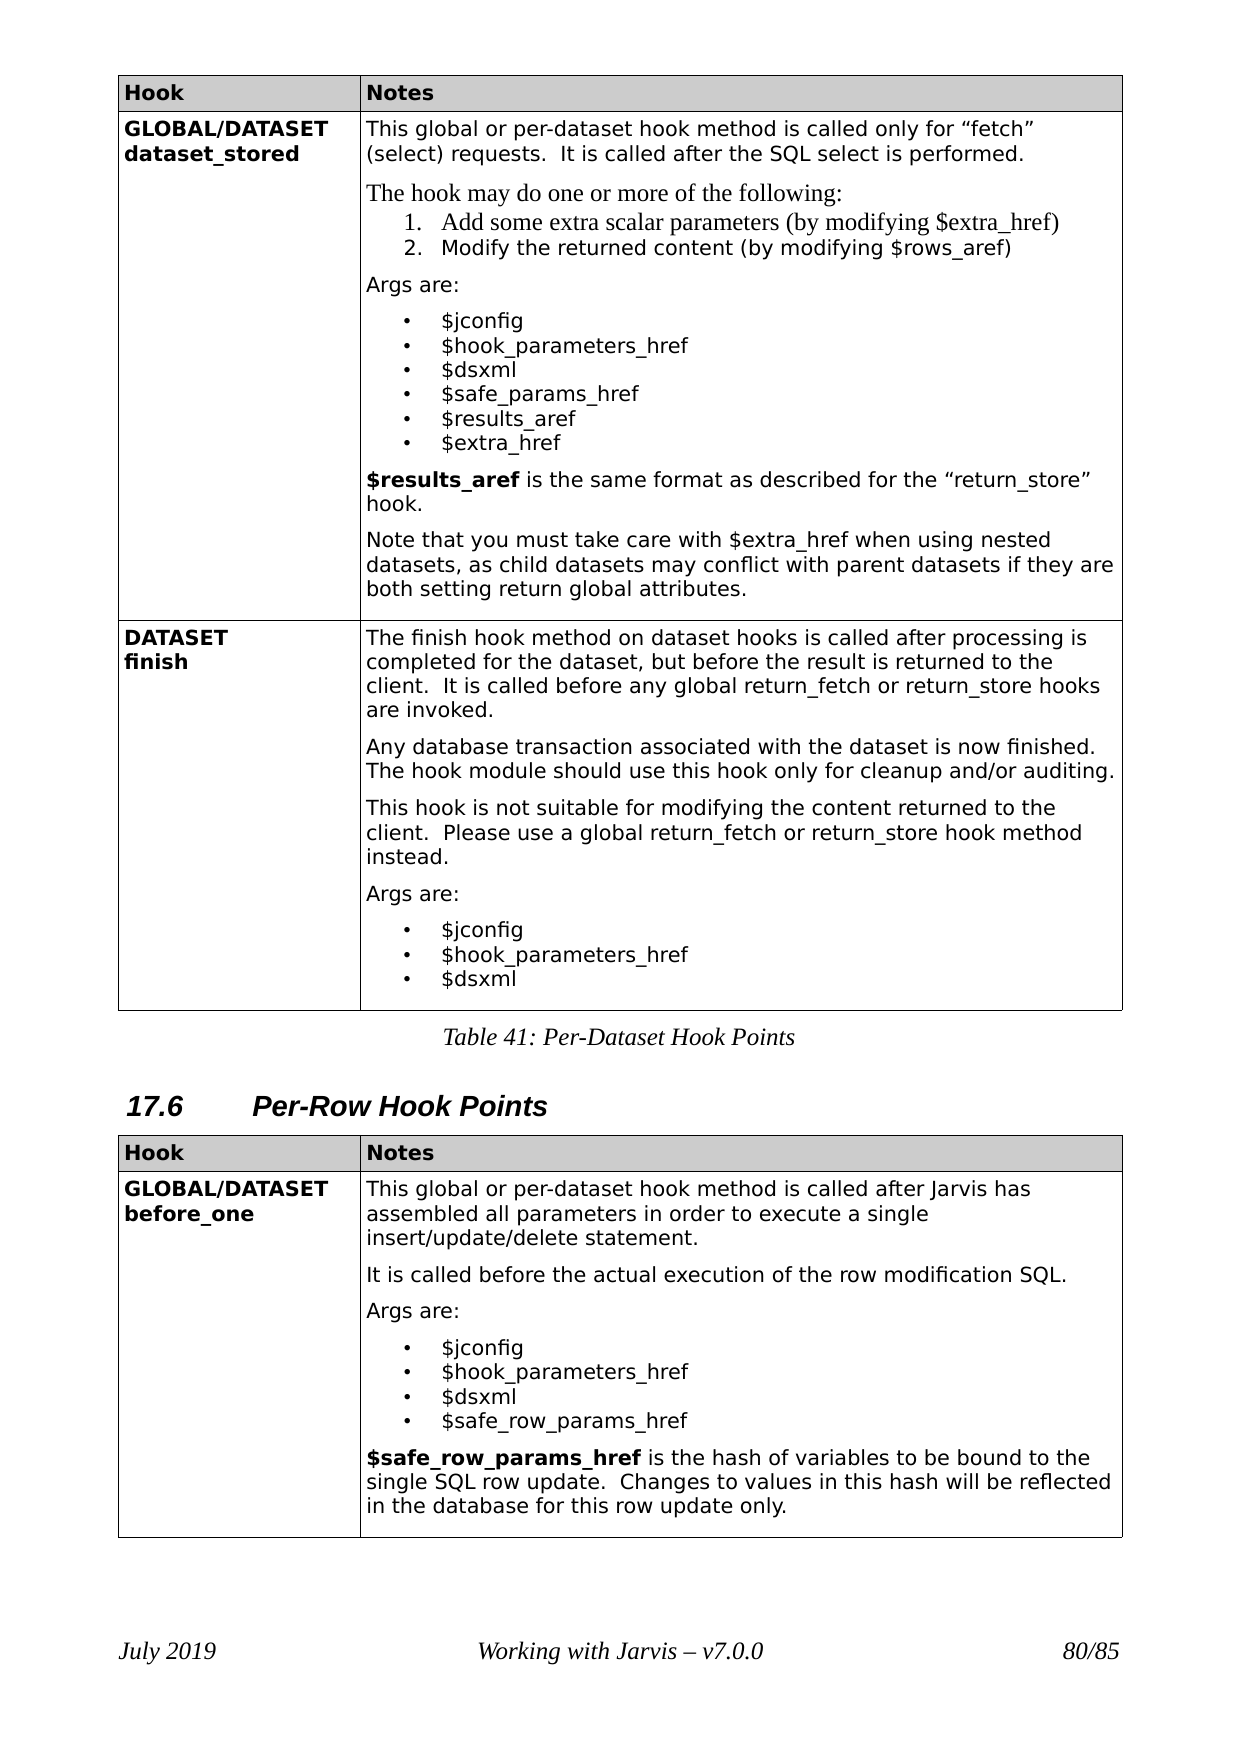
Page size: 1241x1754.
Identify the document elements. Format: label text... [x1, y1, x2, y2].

table_header Hook [119, 1136, 360, 1171]
table_header Notes [361, 1136, 1122, 1171]
table_cell DATASET finish [119, 621, 360, 1009]
table_cell This global or per-dataset hook method is called only for “fetch” (select) requests. It is called after the SQL select is performed. The hook may do one or more of the following: Add some extra scalar parameters (by modifying $extra_href) Modify the returned content (by modifying $rows_aref) Args are: $jconfig $hook_parameters_href $dsxml $safe_params_href $results_aref $extra_href $results_aref is the same format as described for the “return_store” hook. Note that you must take care with $extra_href when using nested datasets, as child datasets may conflict with parent datasets if they are both setting return global attributes. [361, 112, 1122, 619]
text Table 41: Per-Dataset Hook Points [118, 1022, 1122, 1051]
table_cell This global or per-dataset hook method is called after Jarvis has assembled all parameters in order to execute a single insert/update/delete statement. It is called before the actual execution of the row modification SQL. Args are: $jconfig $hook_parameters_href $dsxml $safe_row_params_href $safe_row_params_href is the hash of variables to be bound to the single SQL row update. Changes to values in this hash will be reflected in the database for this row update only. [361, 1172, 1122, 1537]
table_header Notes [361, 76, 1122, 111]
subtitle Per-Row Hook Points [118, 1089, 1122, 1122]
table_header Hook [119, 76, 360, 111]
table_cell The finish hook method on dataset hooks is called after processing is completed for the dataset, but before the result is returned to the client. It is called before any global return_fetch or return_store hooks are invoked. Any database transaction associated with the dataset is now finished. The hook module should use this hook only for cleanup and/or auditing. This hook is not suitable for modifying the content returned to the client. Please use a global return_fetch or return_store hook method instead. Args are: $jconfig $hook_parameters_href $dsxml [361, 621, 1122, 1009]
table_cell GLOBAL/DATASET dataset_stored [119, 112, 360, 619]
table_cell GLOBAL/DATASET before_one [119, 1172, 360, 1537]
